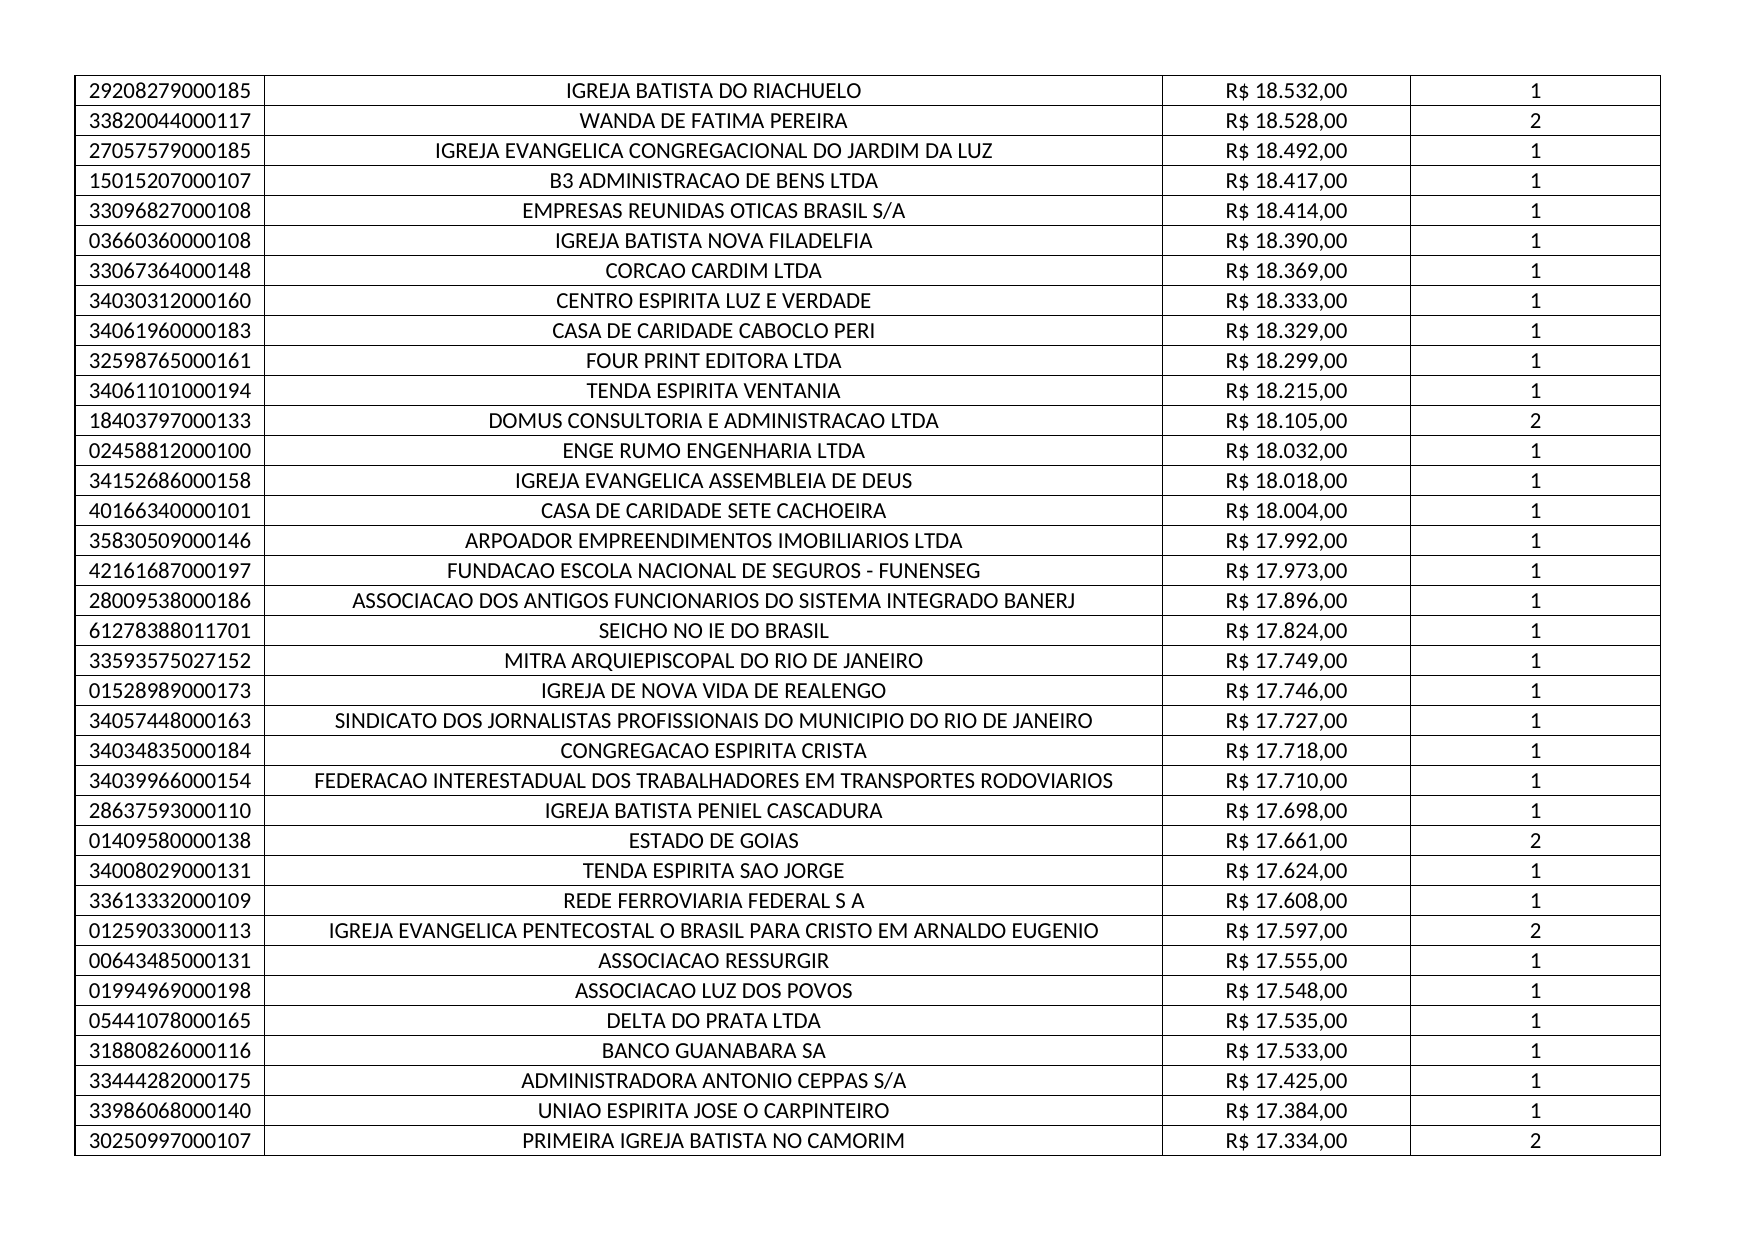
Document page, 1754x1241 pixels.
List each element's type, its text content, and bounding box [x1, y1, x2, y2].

table_cell R$ 17.548,00 [1163, 976, 1410, 1005]
table_cell IGREJA DE NOVA VIDA DE REALENGO [265, 676, 1162, 705]
table_cell TENDA ESPIRITA VENTANIA [265, 376, 1162, 405]
table_cell CENTRO ESPIRITA LUZ E VERDADE [265, 286, 1162, 315]
table_cell 1 [1411, 466, 1660, 495]
table_cell 05441078000165 [76, 1006, 264, 1035]
table_cell 2 [1411, 1126, 1660, 1155]
table_cell SEICHO NO IE DO BRASIL [265, 616, 1162, 645]
table_cell TENDA ESPIRITA SAO JORGE [265, 856, 1162, 885]
table_cell R$ 17.661,00 [1163, 826, 1410, 855]
table_cell 1 [1411, 496, 1660, 525]
table_cell 33067364000148 [76, 256, 264, 285]
table_cell R$ 17.425,00 [1163, 1066, 1410, 1095]
table_cell R$ 18.492,00 [1163, 136, 1410, 165]
table_cell CONGREGACAO ESPIRITA CRISTA [265, 736, 1162, 765]
table_cell 40166340000101 [76, 496, 264, 525]
table_cell R$ 18.032,00 [1163, 436, 1410, 465]
table_cell R$ 17.555,00 [1163, 946, 1410, 975]
table_cell 01409580000138 [76, 826, 264, 855]
table_cell R$ 18.299,00 [1163, 346, 1410, 375]
table_cell 33613332000109 [76, 886, 264, 915]
table_cell 1 [1411, 376, 1660, 405]
table_cell R$ 17.718,00 [1163, 736, 1410, 765]
table_cell PRIMEIRA IGREJA BATISTA NO CAMORIM [265, 1126, 1162, 1155]
table_cell R$ 18.390,00 [1163, 226, 1410, 255]
table_cell R$ 17.746,00 [1163, 676, 1410, 705]
table_cell WANDA DE FATIMA PEREIRA [265, 106, 1162, 135]
table_cell FUNDACAO ESCOLA NACIONAL DE SEGUROS - FUNENSEG [265, 556, 1162, 585]
table_cell ADMINISTRADORA ANTONIO CEPPAS S/A [265, 1066, 1162, 1095]
table_cell 1 [1411, 706, 1660, 735]
table_cell R$ 17.896,00 [1163, 586, 1410, 615]
table_cell FOUR PRINT EDITORA LTDA [265, 346, 1162, 375]
table_cell 28009538000186 [76, 586, 264, 615]
table_cell 32598765000161 [76, 346, 264, 375]
table_cell 2 [1411, 106, 1660, 135]
table_cell 1 [1411, 136, 1660, 165]
table_cell 18403797000133 [76, 406, 264, 435]
table_cell IGREJA BATISTA NOVA FILADELFIA [265, 226, 1162, 255]
table_cell R$ 17.334,00 [1163, 1126, 1410, 1155]
table_cell 1 [1411, 766, 1660, 795]
table_cell 34061960000183 [76, 316, 264, 345]
table_cell 01528989000173 [76, 676, 264, 705]
table_cell 28637593000110 [76, 796, 264, 825]
table_cell 1 [1411, 196, 1660, 225]
table_cell UNIAO ESPIRITA JOSE O CARPINTEIRO [265, 1096, 1162, 1125]
table_cell R$ 18.333,00 [1163, 286, 1410, 315]
table_cell R$ 18.018,00 [1163, 466, 1410, 495]
table_cell 1 [1411, 616, 1660, 645]
table_cell 33986068000140 [76, 1096, 264, 1125]
table_cell 1 [1411, 1036, 1660, 1065]
table_cell 2 [1411, 916, 1660, 945]
table_cell REDE FERROVIARIA FEDERAL S A [265, 886, 1162, 915]
table_cell EMPRESAS REUNIDAS OTICAS BRASIL S/A [265, 196, 1162, 225]
table_cell R$ 18.215,00 [1163, 376, 1410, 405]
table_cell ASSOCIACAO DOS ANTIGOS FUNCIONARIOS DO SISTEMA INTEGRADO BANERJ [265, 586, 1162, 615]
table_cell R$ 17.992,00 [1163, 526, 1410, 555]
table_cell 1 [1411, 256, 1660, 285]
table_cell R$ 17.698,00 [1163, 796, 1410, 825]
table_cell 1 [1411, 946, 1660, 975]
table_cell 1 [1411, 1096, 1660, 1125]
table_cell R$ 18.414,00 [1163, 196, 1410, 225]
table_cell DELTA DO PRATA LTDA [265, 1006, 1162, 1035]
table_cell 1 [1411, 646, 1660, 675]
table_cell IGREJA BATISTA DO RIACHUELO [265, 76, 1162, 105]
table_cell 1 [1411, 856, 1660, 885]
table_cell 34039966000154 [76, 766, 264, 795]
table_cell R$ 17.624,00 [1163, 856, 1410, 885]
table_cell 34008029000131 [76, 856, 264, 885]
table_cell 1 [1411, 586, 1660, 615]
table_cell 1 [1411, 1006, 1660, 1035]
table_cell DOMUS CONSULTORIA E ADMINISTRACAO LTDA [265, 406, 1162, 435]
table_cell 33593575027152 [76, 646, 264, 675]
table_cell R$ 17.384,00 [1163, 1096, 1410, 1125]
table_cell 01994969000198 [76, 976, 264, 1005]
table_cell ENGE RUMO ENGENHARIA LTDA [265, 436, 1162, 465]
table_cell 1 [1411, 556, 1660, 585]
table_cell CASA DE CARIDADE SETE CACHOEIRA [265, 496, 1162, 525]
table_cell 1 [1411, 1066, 1660, 1095]
table_cell R$ 18.329,00 [1163, 316, 1410, 345]
table_cell 42161687000197 [76, 556, 264, 585]
table_cell 34030312000160 [76, 286, 264, 315]
table_cell 29208279000185 [76, 76, 264, 105]
table_cell 2 [1411, 826, 1660, 855]
table_cell 1 [1411, 346, 1660, 375]
table_cell 1 [1411, 736, 1660, 765]
table_cell 03660360000108 [76, 226, 264, 255]
table_cell R$ 18.369,00 [1163, 256, 1410, 285]
table_cell R$ 17.533,00 [1163, 1036, 1410, 1065]
table_cell R$ 18.004,00 [1163, 496, 1410, 525]
table_cell R$ 18.528,00 [1163, 106, 1410, 135]
table_cell R$ 18.105,00 [1163, 406, 1410, 435]
table_cell 1 [1411, 676, 1660, 705]
table_cell 02458812000100 [76, 436, 264, 465]
table_cell IGREJA EVANGELICA CONGREGACIONAL DO JARDIM DA LUZ [265, 136, 1162, 165]
table_cell 1 [1411, 436, 1660, 465]
table_cell R$ 17.727,00 [1163, 706, 1410, 735]
table_cell MITRA ARQUIEPISCOPAL DO RIO DE JANEIRO [265, 646, 1162, 675]
table_cell 1 [1411, 316, 1660, 345]
table_cell 61278388011701 [76, 616, 264, 645]
table_cell 33820044000117 [76, 106, 264, 135]
table_cell 1 [1411, 976, 1660, 1005]
table_cell CORCAO CARDIM LTDA [265, 256, 1162, 285]
table_cell BANCO GUANABARA SA [265, 1036, 1162, 1065]
table_cell R$ 17.749,00 [1163, 646, 1410, 675]
table_cell 2 [1411, 406, 1660, 435]
table_cell R$ 18.417,00 [1163, 166, 1410, 195]
table_cell IGREJA EVANGELICA ASSEMBLEIA DE DEUS [265, 466, 1162, 495]
table_cell ARPOADOR EMPREENDIMENTOS IMOBILIARIOS LTDA [265, 526, 1162, 555]
table_cell R$ 18.532,00 [1163, 76, 1410, 105]
table_cell 00643485000131 [76, 946, 264, 975]
table_cell 31880826000116 [76, 1036, 264, 1065]
table_cell 1 [1411, 76, 1660, 105]
table_cell 1 [1411, 226, 1660, 255]
table_cell 27057579000185 [76, 136, 264, 165]
table_cell IGREJA EVANGELICA PENTECOSTAL O BRASIL PARA CRISTO EM ARNALDO EUGENIO [265, 916, 1162, 945]
table_cell 34152686000158 [76, 466, 264, 495]
table_cell 1 [1411, 526, 1660, 555]
table_cell ASSOCIACAO RESSURGIR [265, 946, 1162, 975]
table_cell 15015207000107 [76, 166, 264, 195]
table_cell CASA DE CARIDADE CABOCLO PERI [265, 316, 1162, 345]
table_cell R$ 17.597,00 [1163, 916, 1410, 945]
table_cell 33444282000175 [76, 1066, 264, 1095]
table_cell 1 [1411, 796, 1660, 825]
table_cell R$ 17.973,00 [1163, 556, 1410, 585]
table_cell 33096827000108 [76, 196, 264, 225]
table_cell IGREJA BATISTA PENIEL CASCADURA [265, 796, 1162, 825]
table_cell 34034835000184 [76, 736, 264, 765]
table_cell 1 [1411, 886, 1660, 915]
table_cell ESTADO DE GOIAS [265, 826, 1162, 855]
table_cell ASSOCIACAO LUZ DOS POVOS [265, 976, 1162, 1005]
table_cell 1 [1411, 286, 1660, 315]
table_cell 01259033000113 [76, 916, 264, 945]
table_cell R$ 17.710,00 [1163, 766, 1410, 795]
table_cell 35830509000146 [76, 526, 264, 555]
table_cell 30250997000107 [76, 1126, 264, 1155]
table_cell R$ 17.535,00 [1163, 1006, 1410, 1035]
table_cell B3 ADMINISTRACAO DE BENS LTDA [265, 166, 1162, 195]
table_cell 34061101000194 [76, 376, 264, 405]
table_cell SINDICATO DOS JORNALISTAS PROFISSIONAIS DO MUNICIPIO DO RIO DE JANEIRO [265, 706, 1162, 735]
table_cell R$ 17.824,00 [1163, 616, 1410, 645]
table_cell 1 [1411, 166, 1660, 195]
table_cell FEDERACAO INTERESTADUAL DOS TRABALHADORES EM TRANSPORTES RODOVIARIOS [265, 766, 1162, 795]
table_cell 34057448000163 [76, 706, 264, 735]
table_cell R$ 17.608,00 [1163, 886, 1410, 915]
